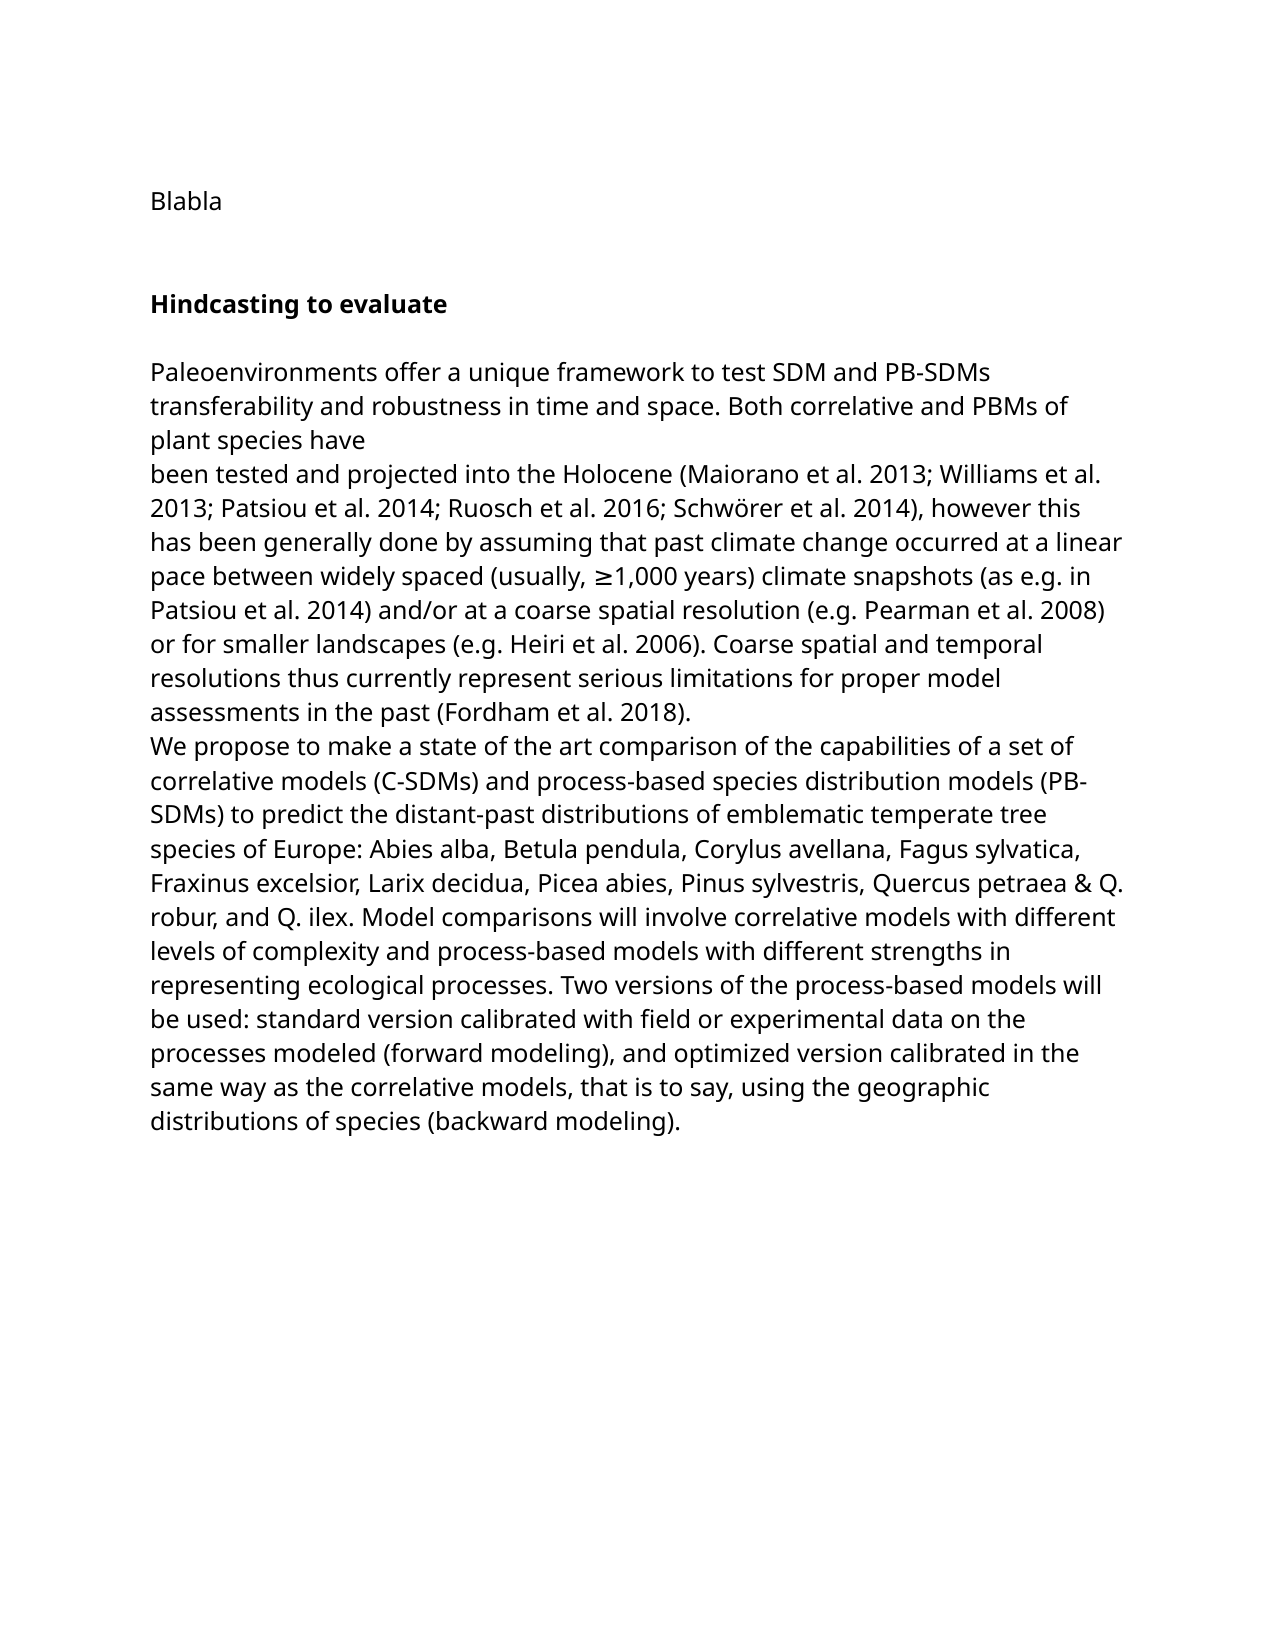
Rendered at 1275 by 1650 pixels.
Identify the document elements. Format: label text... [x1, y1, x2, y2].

text We propose to make a state of the art comparison of the capabilities of a set of correlative models (C-SDMs) and process-based species distribution models (PB-SDMs) to predict the distant-past distributions of emblematic temperate tree species of Europe: Abies alba, Betula pendula, Corylus avellana, Fagus sylvatica, Fraxinus excelsior, Larix decidua, Picea abies, Pinus sylvestris, Quercus petraea & Q. robur, and Q. ilex. Model comparisons will involve correlative models with different levels of complexity and process-based models with different strengths in representing ecological processes. Two versions of the process-based models will be used: standard version calibrated with field or experimental data on the processes modeled (forward modeling), and optimized version calibrated in the same way as the correlative models, that is to say, using the geographic distributions of species (backward modeling). [150, 729, 1125, 1138]
text been tested and projected into the Holocene (Maiorano et al. 2013; Williams et al. 2013; Patsiou et al. 2014; Ruosch et al. 2016; Schwörer et al. 2014), however this has been generally done by assuming that past climate change occurred at a linear pace between widely spaced (usually, ≥1,000 years) climate snapshots (as e.g. in Patsiou et al. 2014) and/or at a coarse spatial resolution (e.g. Pearman et al. 2008) or for smaller landscapes (e.g. Heiri et al. 2006). Coarse spatial and temporal resolutions thus currently represent serious limitations for proper model assessments in the past (Fordham et al. 2018). [150, 457, 1125, 729]
text Blabla [150, 184, 1125, 218]
text Paleoenvironments offer a unique framework to test SDM and PB-SDMs transferability and robustness in time and space. Both correlative and PBMs of plant species have [150, 354, 1125, 457]
text Hindcasting to evaluate [150, 286, 1125, 320]
